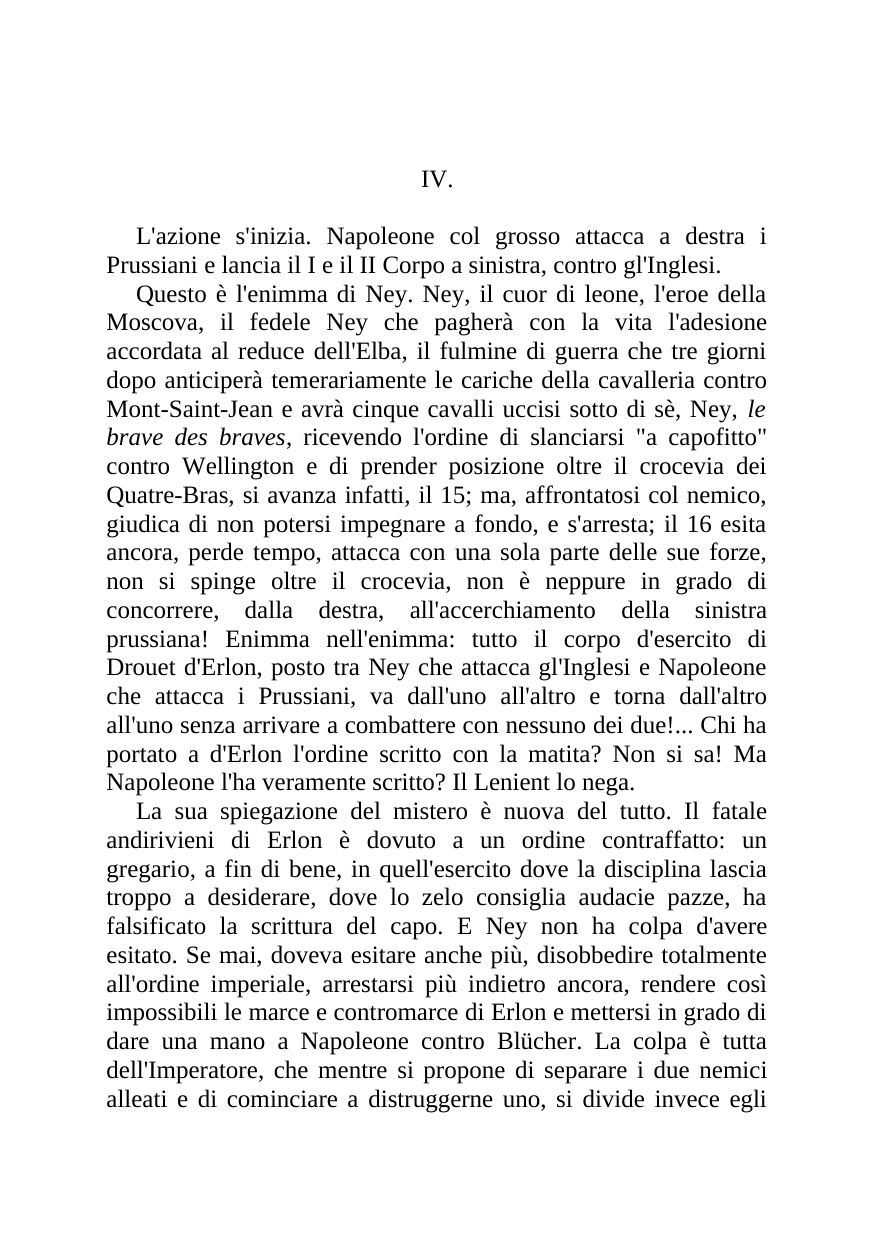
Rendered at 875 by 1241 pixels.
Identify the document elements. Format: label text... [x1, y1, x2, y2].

text La sua spiegazione del mistero è nuova del tutto. Il fatale andirivieni di Erlon è dovuto a un ordine contraffatto: un gregario, a fin di bene, in quell'esercito dove la disciplina lascia troppo a desiderare, dove lo zelo consiglia audacie pazze, ha falsificato la scrittura del capo. E Ney non ha colpa d'avere esitato. Se mai, doveva esitare anche più, disobbedire totalmente all'ordine imperiale, arrestarsi più indietro ancora, rendere così impossibili le marce e contromarce di Erlon e mettersi in grado di dare una mano a Napoleone contro Blücher. La colpa è tutta dell'Imperatore, che mentre si propone di separare i due nemici alleati e di cominciare a distruggerne uno, si divide invece egli [106, 796, 768, 1112]
text Questo è l'enimma di Ney. Ney, il cuor di leone, l'eroe della Moscova, il fedele Ney che pagherà con la vita l'adesione accordata al reduce dell'Elba, il fulmine di guerra che tre giorni dopo anticiperà temerariamente le cariche della cavalleria contro Mont-Saint-Jean e avrà cinque cavalli uccisi sotto di sè, Ney, le brave des braves, ricevendo l'ordine di slanciarsi "a capofitto" contro Wellington e di prender posizione oltre il crocevia dei Quatre-Bras, si avanza infatti, il 15; ma, affrontatosi col nemico, giudica di non potersi impegnare a fondo, e s'arresta; il 16 esita ancora, perde tempo, attacca con una sola parte delle sue forze, non si spinge oltre il crocevia, non è neppure in grado di concorrere, dalla destra, all'accerchiamento della sinistra prussiana! Enimma nell'enimma: tutto il corpo d'esercito di Drouet d'Erlon, posto tra Ney che attacca gl'Inglesi e Napoleone che attacca i Prussiani, va dall'uno all'altro e torna dall'altro all'uno senza arrivare a combattere con nessuno dei due!... Chi ha portato a d'Erlon l'ordine scritto con la matita? Non si sa! Ma Napoleone l'ha veramente scritto? Il Lenient lo nega. [106, 279, 768, 796]
text L'azione s'inizia. Napoleone col grosso attacca a destra i Prussiani e lancia il I e il II Corpo a sinistra, contro gl'Inglesi. [106, 221, 768, 279]
text IV. [106, 164, 768, 192]
